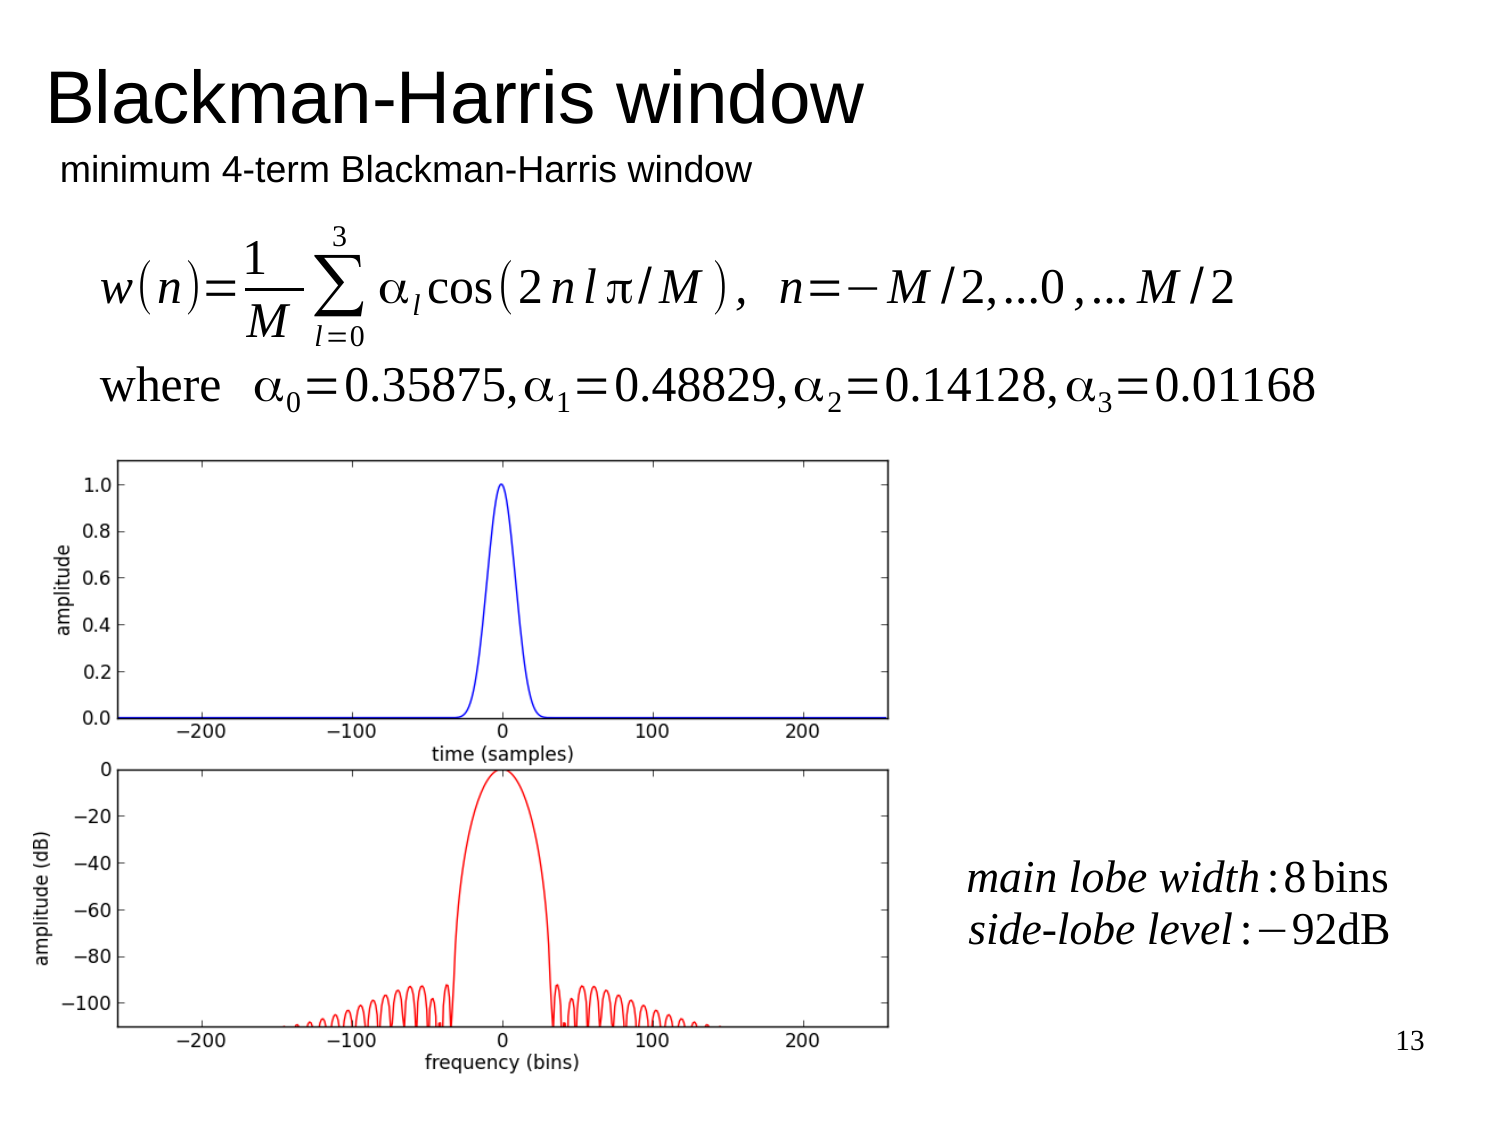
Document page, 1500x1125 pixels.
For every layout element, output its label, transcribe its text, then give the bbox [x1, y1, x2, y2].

title Blackman-Harris window [45, 29, 1395, 166]
chart [960, 850, 1397, 955]
chart [91, 218, 1321, 419]
text_box minimum 4-term Blackman-Harris window [45, 141, 769, 199]
picture [33, 434, 916, 1081]
